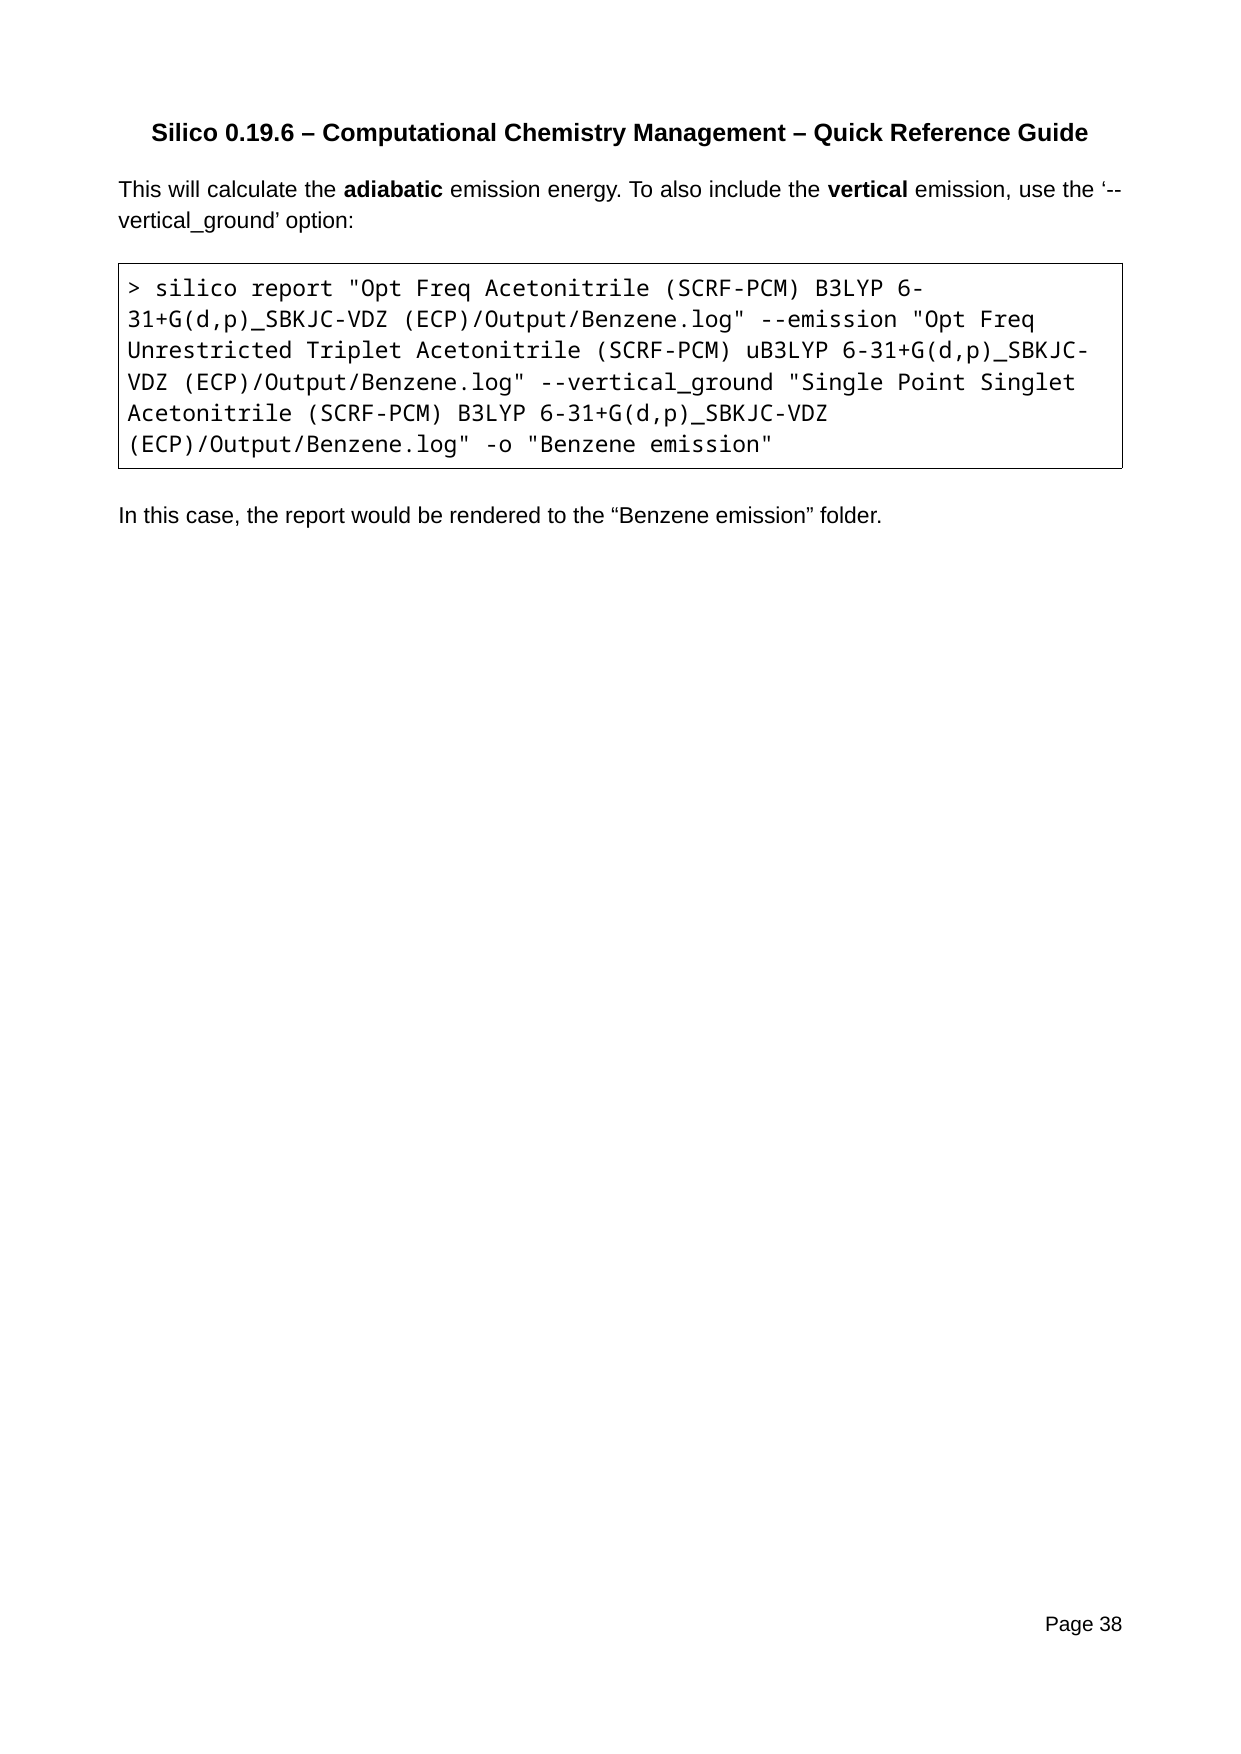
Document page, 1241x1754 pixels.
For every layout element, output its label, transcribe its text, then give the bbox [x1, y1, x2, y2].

text This will calculate the adiabatic emission energy. To also include the vertical emission, use the ‘--vertical_ground’ option: [118, 176, 1122, 233]
text [118, 251, 1122, 263]
text > silico report "Opt Freq Acetonitrile (SCRF-PCM) B3LYP 6-31+G(d,p)_SBKJC-VDZ (ECP)/Output/Benzene.log" --emission "Opt Freq Unrestricted Triplet Acetonitrile (SCRF-PCM) uB3LYP 6-31+G(d,p)_SBKJC-VDZ (ECP)/Output/Benzene.log" --vertical_ground "Single Point Singlet Acetonitrile (SCRF-PCM) B3LYP 6-31+G(d,p)_SBKJC-VDZ (ECP)/Output/Benzene.log" -o "Benzene emission" [127, 272, 1113, 459]
text [119, 264, 1122, 468]
text In this case, the report would be rendered to the “Benzene emission” folder. [118, 469, 1122, 529]
